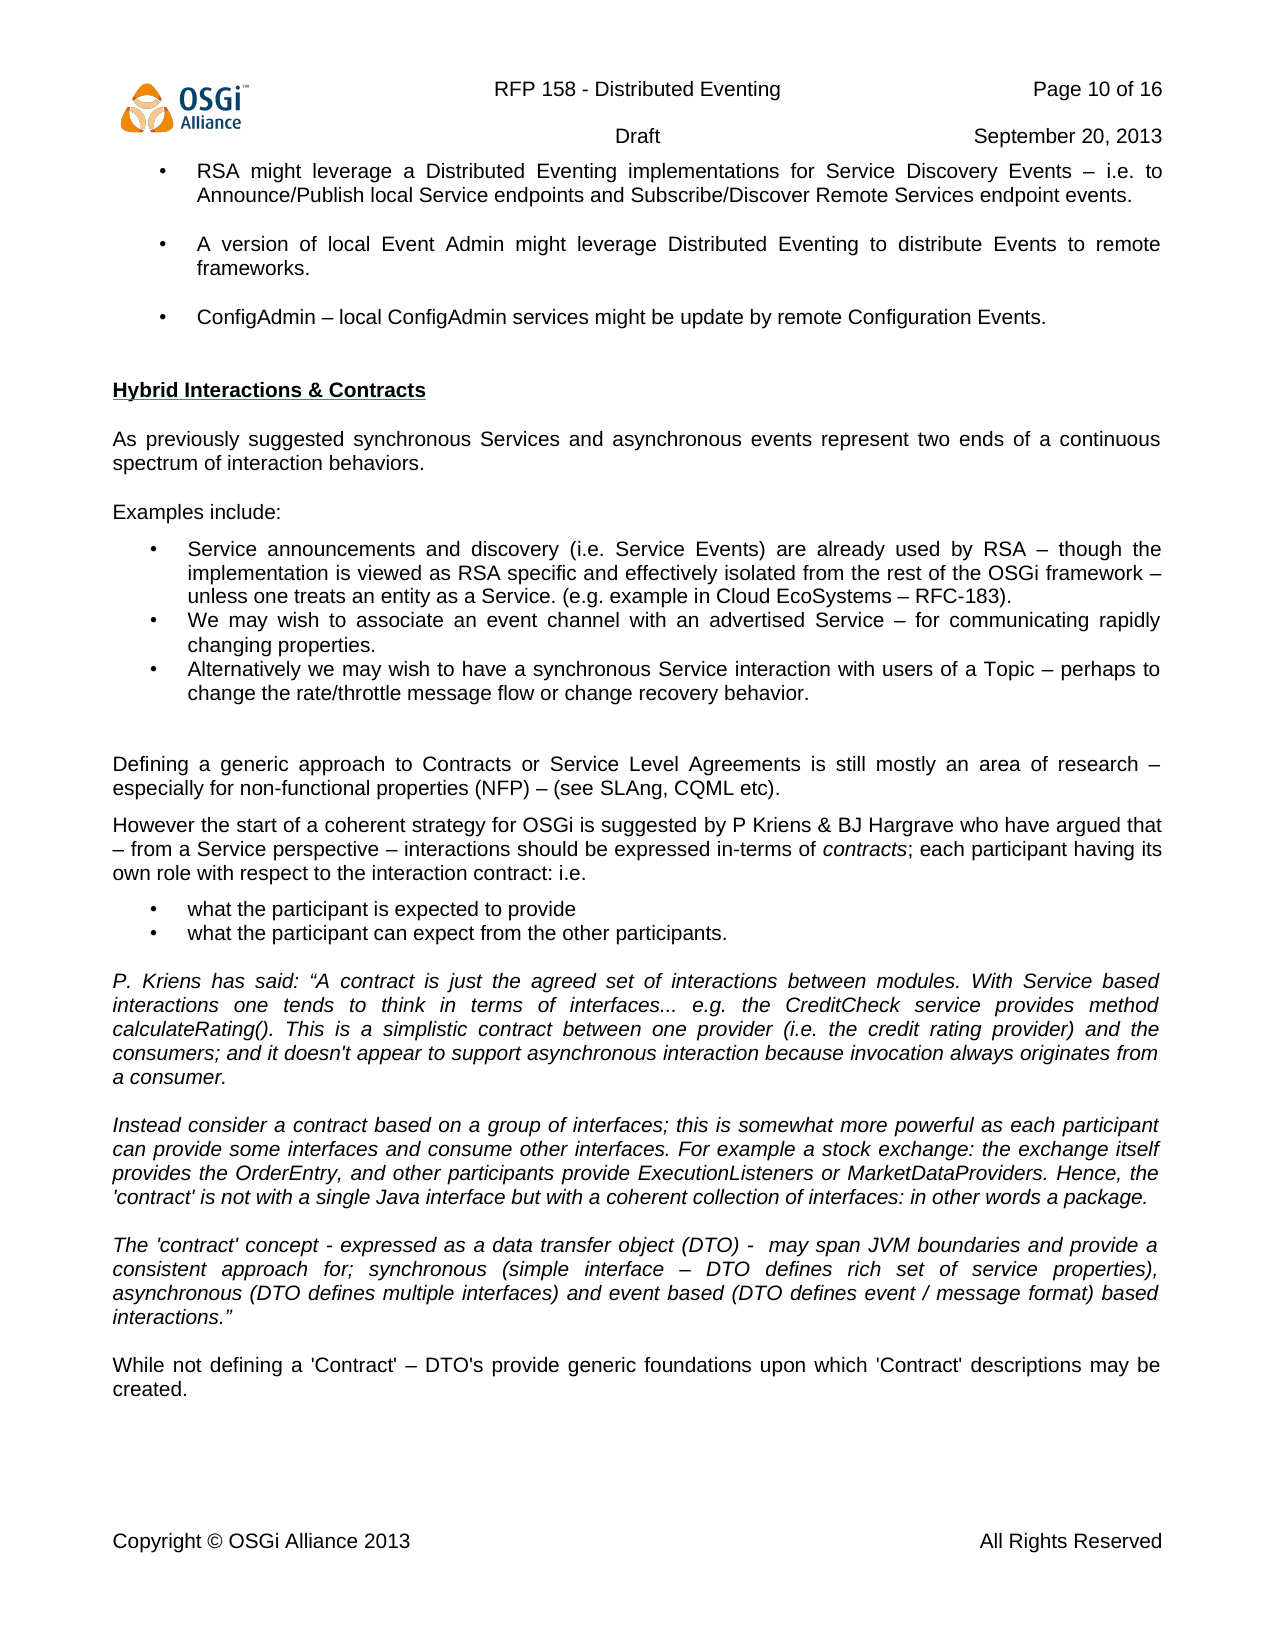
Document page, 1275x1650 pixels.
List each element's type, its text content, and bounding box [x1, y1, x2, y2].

list Alternatively we may wish to have a synchronous Service interaction with users of a Topic – perhaps to change the rate/throttle message flow or change recovery behavior. [150, 656, 1162, 704]
list RSA might leverage a Distributed Eventing implementations for Service Discovery Events – i.e. to Announce/Publish local Service endpoints and Subscribe/Discover Remote Services endpoint events. [159, 159, 1162, 207]
picture [113, 76, 257, 140]
list what the participant can expect from the other participants. [150, 921, 1162, 945]
text While not defining a 'Contract' – DTO's provide generic foundations upon which 'Contract' descriptions may be created. [112, 1352, 1162, 1400]
text As previously suggested synchronous Services and asynchronous events represent two ends of a continuous spectrum of interaction behaviors. [112, 427, 1162, 475]
list A version of local Event Admin might leverage Distributed Eventing to distribute Events to remote frameworks. [159, 232, 1162, 280]
text However the start of a coherent strategy for OSGi is suggested by P Kriens & BJ Hargrave who have argued that – from a Service perspective – interactions should be expressed in-terms of contracts; each participant having its own role with respect to the interaction contract: i.e. [112, 813, 1162, 884]
list Service announcements and discovery (i.e. Service Events) are already used by RSA – though the implementation is viewed as RSA specific and effectively isolated from the rest of the OSGi framework – unless one treats an entity as a Service. (e.g. example in Cloud EcoSystems – RFC-183). [150, 536, 1162, 608]
text Hybrid Interactions & Contracts [112, 354, 1162, 402]
text Defining a generic approach to Contracts or Service Level Agreements is still mostly an area of research – especially for non-functional properties (NFP) – (see SLAng, CQML etc). [112, 752, 1162, 800]
list ConfigAdmin – local ConfigAdmin services might be update by remote Configuration Events. [159, 305, 1162, 329]
text The 'contract' concept - expressed as a data transfer object (DTO) - may span JVM boundaries and provide a consistent approach for; synchronous (simple interface – DTO defines rich set of service properties), asynchronous (DTO defines multiple interfaces) and event based (DTO defines event / message format) based interactions.” [112, 1233, 1162, 1328]
list We may wish to associate an event channel with an advertised Service – for communicating rapidly changing properties. [150, 608, 1162, 656]
text Instead consider a contract based on a group of interfaces; this is somewhat more powerful as each participant can provide some interfaces and consume other interfaces. For example a stock exchange: the exchange itself provides the OrderEntry, and other participants provide ExecutionListeners or MarketDataProviders. Hence, the 'contract' is not with a single Java interface but with a coherent collection of interfaces: in other words a package. [112, 1113, 1162, 1209]
text P. Kriens has said: “A contract is just the agreed set of interactions between modules. With Service based interactions one tends to think in terms of interfaces... e.g. the CreditCheck service provides method calculateRating(). This is a simplistic contract between one provider (i.e. the credit rating provider) and the consumers; and it doesn't appear to support asynchronous interaction because invocation always originates from a consumer. [112, 969, 1162, 1089]
list what the participant is expected to provide [150, 897, 1162, 921]
text Examples include: [112, 500, 1162, 524]
